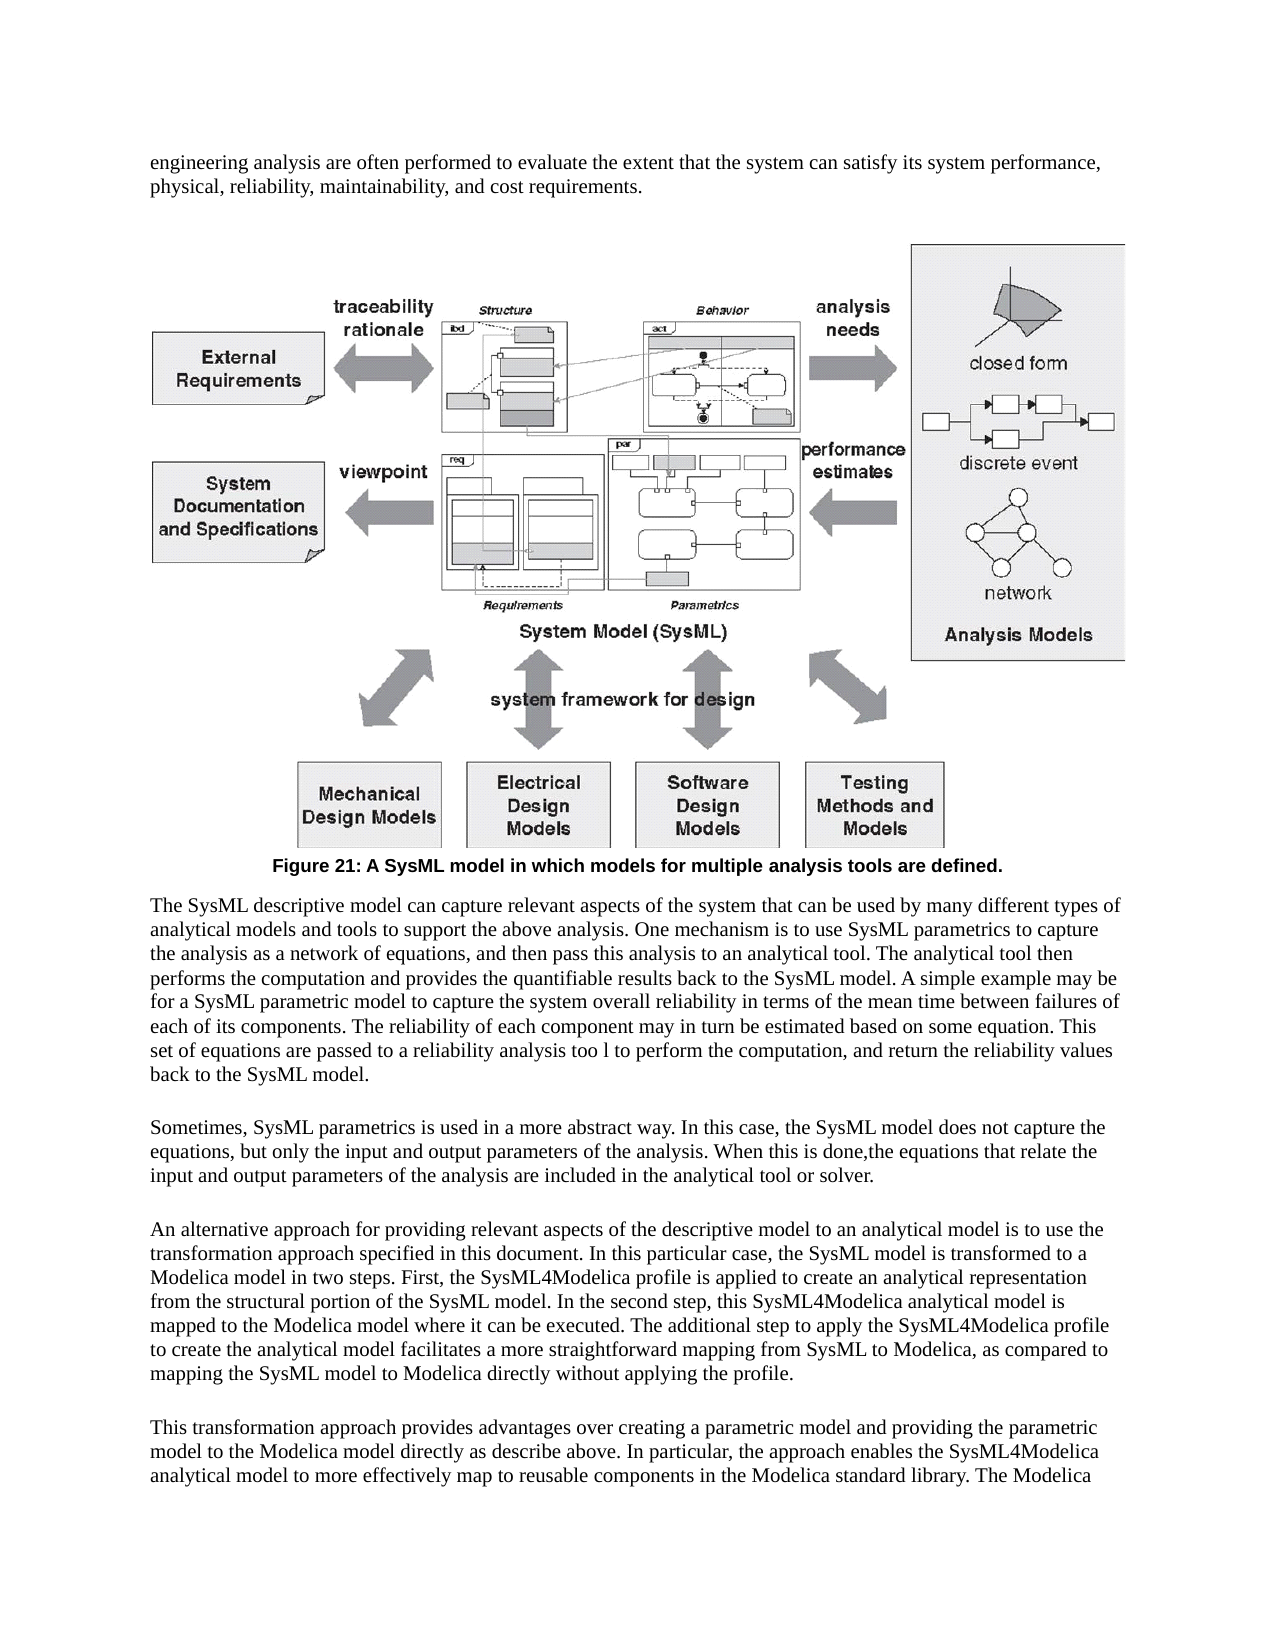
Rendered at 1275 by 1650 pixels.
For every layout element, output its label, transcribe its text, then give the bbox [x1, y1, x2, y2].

text This transformation approach provides advantages over creating a parametric model and providing the parametric model to the Modelica model directly as describe above. In particular, the approach enables the SysML4Modelica analytical model to more effectively map to reusable components in the Modelica standard library. The Modelica [150, 1415, 1125, 1487]
text engineering analysis are often performed to evaluate the extent that the system can satisfy its system performance, physical, reliability, maintainability, and cost requirements. [150, 150, 1125, 198]
text Figure 21: A SysML model in which models for multiple analysis tools are defined. [150, 855, 1125, 877]
text Sometimes, SysML parametrics is used in a more abstract way. In this case, the SysML model does not capture the equations, but only the input and output parameters of the analysis. When this is done,the equations that relate the input and output parameters of the analysis are included in the analytical tool or solver. [150, 1115, 1125, 1187]
text The SysML descriptive model can capture relevant aspects of the system that can be used by many different types of analytical models and tools to support the above analysis. One mechanism is to use SysML parametrics to capture the analysis as a network of equations, and then pass this analysis to an analytical tool. The analytical tool then performs the computation and provides the quantifiable results back to the SysML model. A simple example may be for a SysML parametric model to capture the system overall reliability in terms of the mean time between failures of each of its components. The reliability of each component may in turn be estimated based on some equation. This set of equations are passed to a reliability analysis too l to perform the computation, and return the reliability values back to the SysML model. [150, 893, 1125, 1086]
text An alternative approach for providing relevant aspects of the descriptive model to an analytical model is to use the transformation approach specified in this document. In this particular case, the SysML model is transformed to a Modelica model in two steps. First, the SysML4Modelica profile is applied to create an analytical representation from the structural portion of the SysML model. In the second step, this SysML4Modelica analytical model is mapped to the Modelica model where it can be executed. The additional step to apply the SysML4Modelica profile to create the analytical model facilitates a more straightforward mapping from SysML to Modelica, as compared to mapping the SysML model to Modelica directly without applying the profile. [150, 1217, 1125, 1385]
